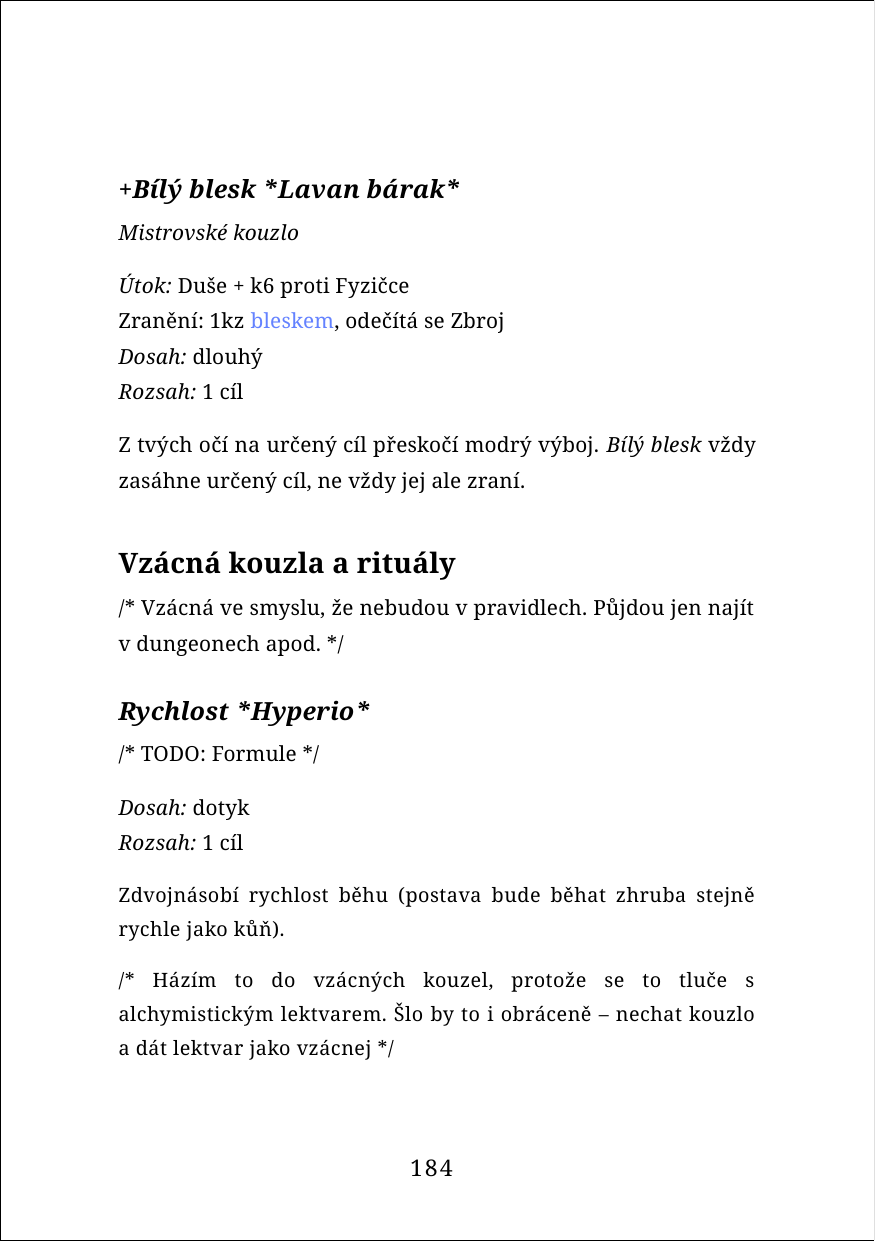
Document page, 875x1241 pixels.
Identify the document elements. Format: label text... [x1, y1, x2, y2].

text Dosah: dotyk Rozsah: 1 cíl [118, 793, 756, 857]
subtitle Vzácná kouzla a rituály [118, 543, 756, 581]
text /* TODO: Formule */ [118, 739, 756, 768]
text Z tvých očí na určený cíl přeskočí modrý výboj. Bílý blesk vždy zasáhne určený cíl, ne vždy jej ale zraní. [118, 431, 756, 494]
text Mistrovské kouzlo [118, 218, 756, 246]
subtitle +Bílý blesk *Lavan bárak* [118, 172, 756, 206]
text Zdvojnásobí rychlost běhu (postava bude běhat zhruba stejně rychle jako kůň). [118, 881, 756, 942]
text /* Házím to do vzácných kouzel, protože se to tluče s alchymistickým lektvarem. Šlo by to i obráceně – nechat kouzlo a dát lektvar jako vzácnej */ [118, 966, 756, 1061]
subtitle Rychlost *Hyperio* [118, 694, 756, 728]
text Útok: Duše + k6 proti Fyzičce Zranění: 1kz bleskem, odečítá se Zbroj Dosah: dlouhý Rozsah: 1 cíl [118, 271, 756, 406]
text /* Vzácná ve smyslu, že nebudou v pravidlech. Půjdou jen najít v dungeonech apod. */ [118, 593, 756, 657]
